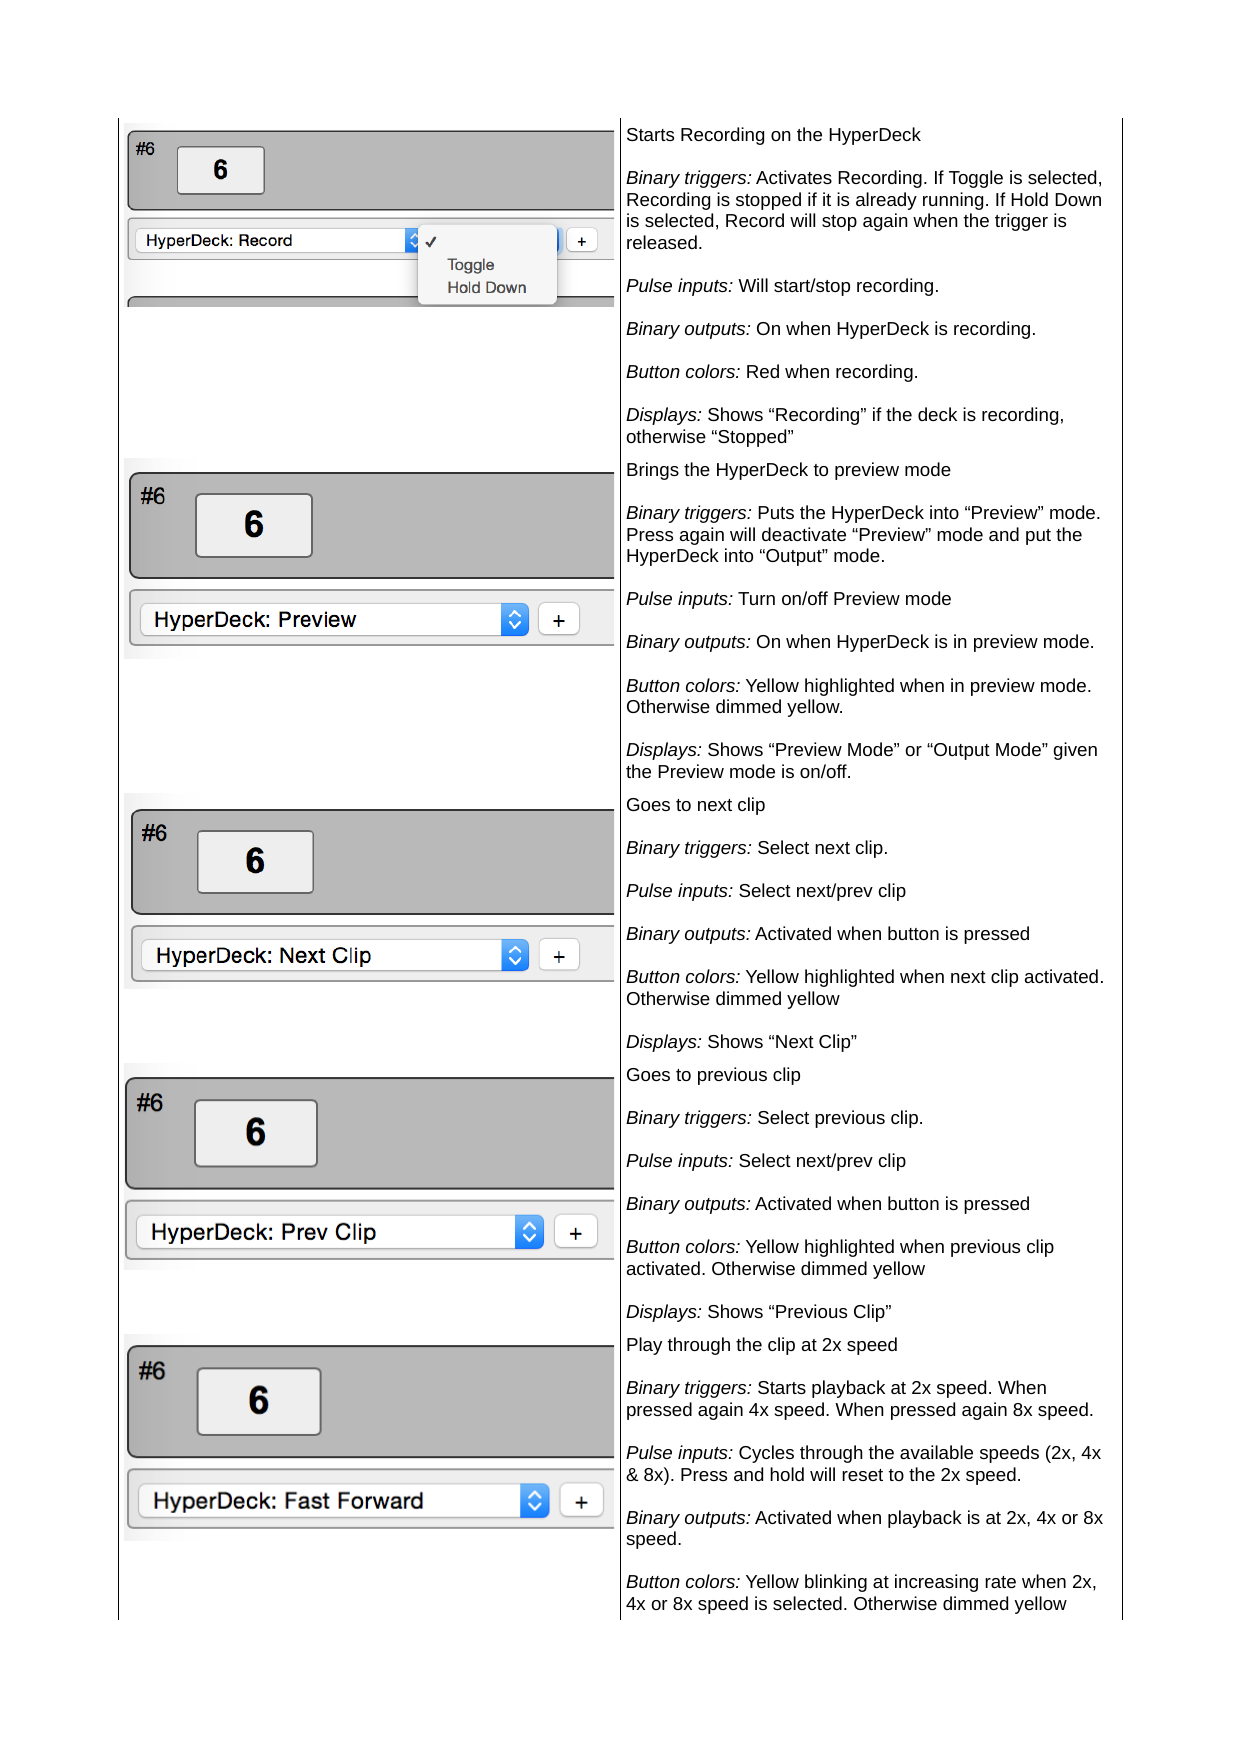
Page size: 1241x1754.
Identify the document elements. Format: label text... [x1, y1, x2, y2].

table_cell [119, 1058, 620, 1328]
picture [123, 458, 615, 659]
table_cell Play through the clip at 2x speed Binary triggers: Starts playback at 2x speed. When pressed again 4x speed. When pressed again 8x speed. Pulse inputs: Cycles through the available speeds (2x, 4x & 8x). Press and hold will reset to the 2x speed. Binary outputs: Activated when playback is at 2x, 4x or 8x speed. Button colors: Yellow blinking at increasing rate when 2x, 4x or 8x speed is selected. Otherwise dimmed yellow [621, 1328, 1122, 1620]
table_cell [119, 118, 620, 453]
picture [123, 793, 615, 989]
table_cell Brings the HyperDeck to preview mode Binary triggers: Puts the HyperDeck into “Preview” mode. Press again will deactivate “Preview” mode and put the HyperDeck into “Output” mode. Pulse inputs: Turn on/off Preview mode Binary outputs: On when HyperDeck is in preview mode. Button colors: Yellow highlighted when in preview mode. Otherwise dimmed yellow. Displays: Shows “Preview Mode” or “Output Mode” given the Preview mode is on/off. [621, 453, 1122, 788]
picture [123, 1063, 615, 1270]
picture [123, 123, 615, 307]
table_cell [119, 1328, 620, 1620]
table_cell Goes to next clip Binary triggers: Select next clip. Pulse inputs: Select next/prev clip Binary outputs: Activated when button is pressed Button colors: Yellow highlighted when next clip activated. Otherwise dimmed yellow Displays: Shows “Next Clip” [621, 788, 1122, 1058]
table_cell Goes to previous clip Binary triggers: Select previous clip. Pulse inputs: Select next/prev clip Binary outputs: Activated when button is pressed Button colors: Yellow highlighted when previous clip activated. Otherwise dimmed yellow Displays: Shows “Previous Clip” [621, 1058, 1122, 1328]
table_cell [119, 788, 620, 1058]
table_cell [119, 453, 620, 788]
picture [123, 1334, 615, 1541]
table_cell Starts Recording on the HyperDeck Binary triggers: Activates Recording. If Toggle is selected, Recording is stopped if it is already running. If Hold Down is selected, Record will stop again when the trigger is released. Pulse inputs: Will start/stop recording. Binary outputs: On when HyperDeck is recording. Button colors: Red when recording. Displays: Shows “Recording” if the deck is recording, otherwise “Stopped” [621, 118, 1122, 453]
